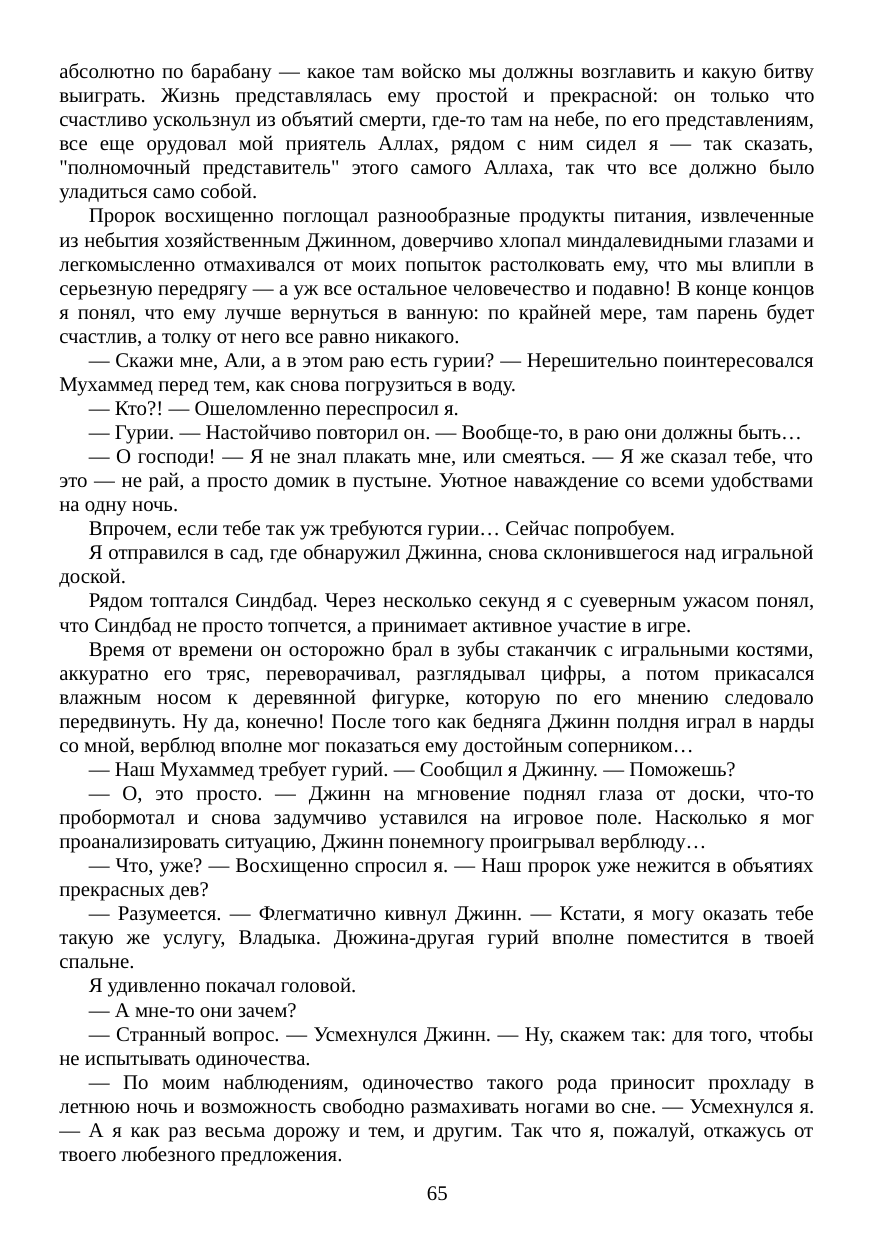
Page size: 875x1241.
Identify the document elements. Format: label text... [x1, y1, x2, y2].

text Впрочем, если тебе так уж требуются гурии… Сейчас попробуем. [59, 516, 815, 540]
text Время от времени он осторожно брал в зубы стаканчик с игральными костями, аккуратно его тряс, переворачивал, разглядывал цифры, а потом прикасался влажным носом к деревянной фигурке, которую по его мнению следовало передвинуть. Ну да, конечно! После того как бедняга Джинн полдня играл в нарды со мной, верблюд вполне мог показаться ему достойным соперником… [59, 637, 815, 757]
text — По моим наблюдениям, одиночество такого рода приносит прохладу в летнюю ночь и возможность свободно размахивать ногами во сне. — Усмехнулся я. — А я как раз весьма дорожу и тем, и другим. Так что я, пожалуй, откажусь от твоего любезного предложения. [59, 1070, 815, 1166]
text Пророк восхищенно поглощал разнообразные продукты питания, извлеченные из небытия хозяйственным Джинном, доверчиво хлопал миндалевидными глазами и легкомысленно отмахивался от моих попыток растолковать ему, что мы влипли в серьезную передрягу — а уж все остальное человечество и подавно! В конце концов я понял, что ему лучше вернуться в ванную: по крайней мере, там парень будет счастлив, а толку от него все равно никакого. [59, 203, 815, 348]
text — Странный вопрос. — Усмехнулся Джинн. — Ну, скажем так: для того, чтобы не испытывать одиночества. [59, 1022, 815, 1070]
text — О господи! — Я не знал плакать мне, или смеяться. — Я же сказал тебе, что это — не рай, а просто домик в пустыне. Уютное наваждение со всеми удобствами на одну ночь. [59, 444, 815, 516]
text Я отправился в сад, где обнаружил Джинна, снова склонившегося над игральной доской. [59, 540, 815, 588]
text — Разумеется. — Флегматично кивнул Джинн. — Кстати, я могу оказать тебе такую же услугу, Владыка. Дюжина-другая гурий вполне поместится в твоей спальне. [59, 901, 815, 973]
text — Кто?! — Ошеломленно переспросил я. [59, 396, 815, 420]
text абсолютно по барабану — какое там войско мы должны возглавить и какую битву выиграть. Жизнь представлялась ему простой и прекрасной: он только что счастливо ускользнул из объятий смерти, где-то там на небе, по его представлениям, все еще орудовал мой приятель Аллах, рядом с ним сидел я — так сказать, "полномочный представитель" этого самого Аллаха, так что все должно было уладиться само собой. [59, 59, 815, 203]
text — О, это просто. — Джинн на мгновение поднял глаза от доски, что-то пробормотал и снова задумчиво уставился на игровое поле. Насколько я мог проанализировать ситуацию, Джинн понемногу проигрывал верблюду… [59, 781, 815, 853]
text — А мне-то они зачем? [59, 997, 815, 1022]
text — Гурии. — Настойчиво повторил он. — Вообще-то, в раю они должны быть… [59, 420, 815, 444]
text Я удивленно покачал головой. [59, 973, 815, 997]
text — Скажи мне, Али, а в этом раю есть гурии? — Нерешительно поинтересовался Мухаммед перед тем, как снова погрузиться в воду. [59, 348, 815, 396]
text Рядом топтался Синдбад. Через несколько секунд я с суеверным ужасом понял, что Синдбад не просто топчется, а принимает активное участие в игре. [59, 588, 815, 637]
text — Наш Мухаммед требует гурий. — Сообщил я Джинну. — Поможешь? [59, 757, 815, 781]
text — Что, уже? — Восхищенно спросил я. — Наш пророк уже нежится в объятиях прекрасных дев? [59, 853, 815, 901]
